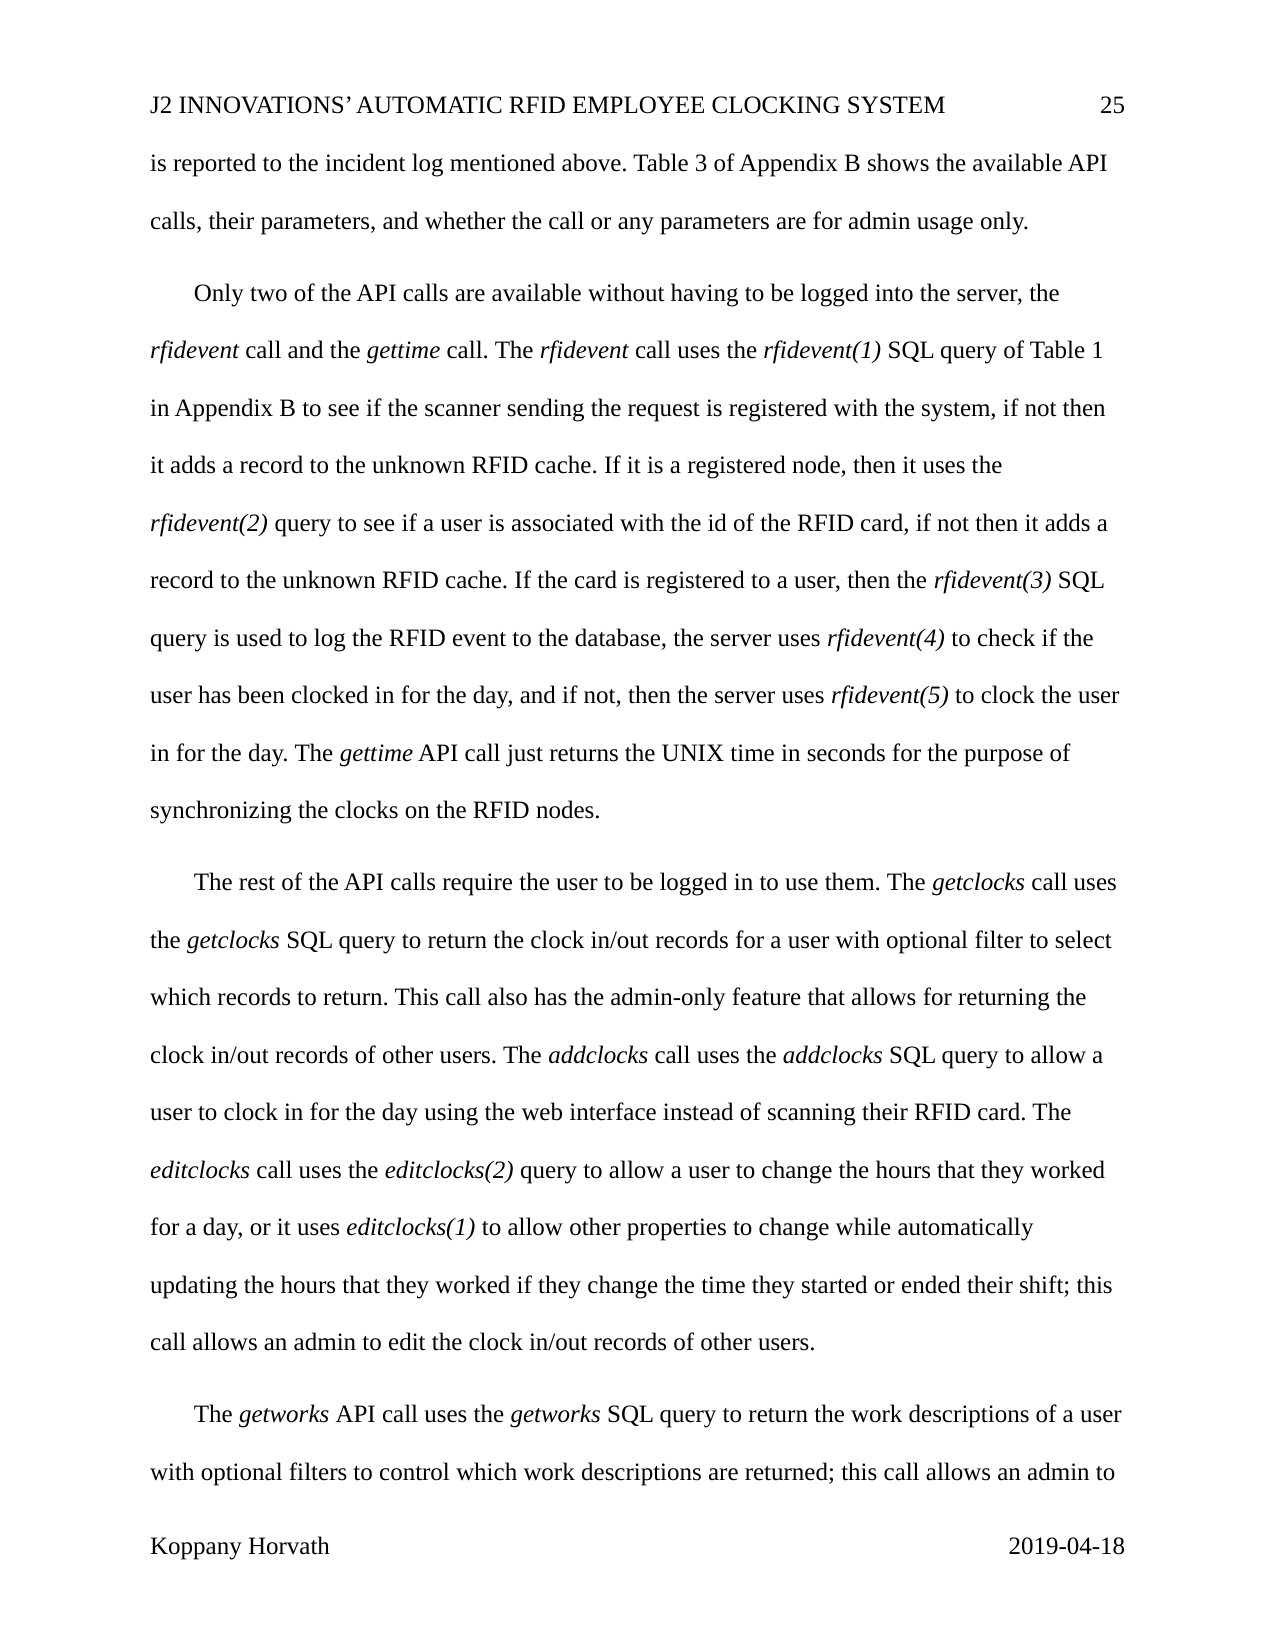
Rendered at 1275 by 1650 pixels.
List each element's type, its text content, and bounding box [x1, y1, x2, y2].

text is reported to the incident log mentioned above. Table 3 of Appendix B shows the available API calls, their parameters, and whether the call or any parameters are for admin usage only. [150, 148, 1125, 234]
text The rest of the API calls require the user to be logged in to use them. The getclocks call uses the getclocks SQL query to return the clock in/out records for a user with optional filter to select which records to return. This call also has the admin-only feature that allows for returning the clock in/out records of other users. The addclocks call uses the addclocks SQL query to allow a user to clock in for the day using the web interface instead of scanning their RFID card. The editclocks call uses the editclocks(2) query to allow a user to change the hours that they worked for a day, or it uses editclocks(1) to allow other properties to change while automatically updating the hours that they worked if they change the time they started or ended their shift; this call allows an admin to edit the clock in/out records of other users. [150, 867, 1125, 1356]
text The getworks API call uses the getworks SQL query to return the work descriptions of a user with optional filters to control which work descriptions are returned; this call allows an admin to [150, 1399, 1125, 1486]
text Only two of the API calls are available without having to be logged into the server, the rfidevent call and the gettime call. The rfidevent call uses the rfidevent(1) SQL query of Table 1 in Appendix B to see if the scanner sending the request is registered with the system, if not then it adds a record to the unknown RFID cache. If it is a registered node, then it uses the rfidevent(2) query to see if a user is associated with the id of the RFID card, if not then it adds a record to the unknown RFID cache. If the card is registered to a user, then the rfidevent(3) SQL query is used to log the RFID event to the database, the server uses rfidevent(4) to check if the user has been clocked in for the day, and if not, then the server uses rfidevent(5) to clock the user in for the day. The gettime API call just returns the UNIX time in seconds for the purpose of synchronizing the clocks on the RFID nodes. [150, 278, 1125, 824]
